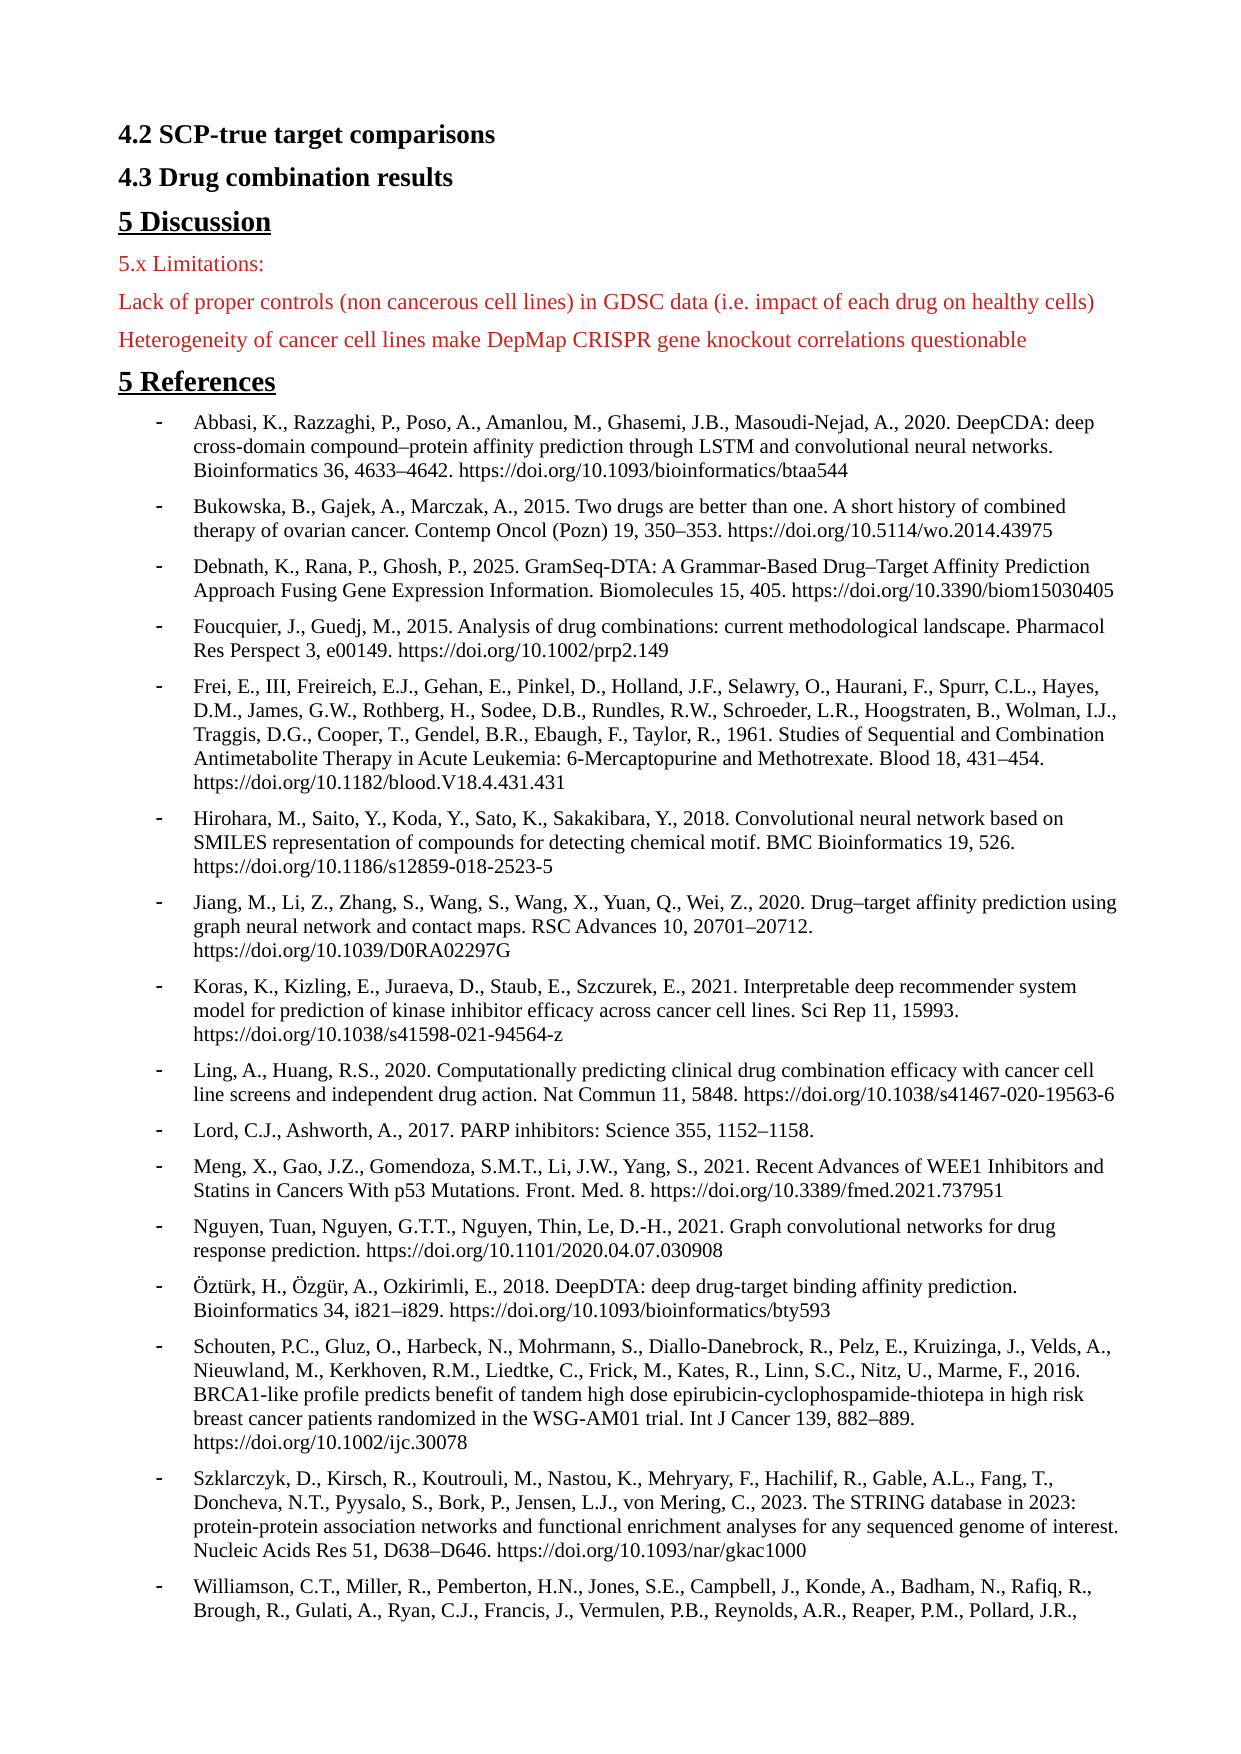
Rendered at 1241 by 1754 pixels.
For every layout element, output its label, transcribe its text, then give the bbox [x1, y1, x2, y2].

list Koras, K., Kizling, E., Juraeva, D., Staub, E., Szczurek, E., 2021. Interpretable deep recommender system model for prediction of kinase inhibitor efficacy across cancer cell lines. Sci Rep 11, 15993. https://doi.org/10.1038/s41598-021-94564-z [156, 974, 1122, 1046]
text Lack of proper controls (non cancerous cell lines) in GDSC data (i.e. impact of each drug on healthy cells) [118, 288, 1122, 314]
list Lord, C.J., Ashworth, A., 2017. PARP inhibitors: Science 355, 1152–1158. [156, 1118, 1122, 1142]
list Szklarczyk, D., Kirsch, R., Koutrouli, M., Nastou, K., Mehryary, F., Hachilif, R., Gable, A.L., Fang, T., Doncheva, N.T., Pyysalo, S., Bork, P., Jensen, L.J., von Mering, C., 2023. The STRING database in 2023: protein-protein association networks and functional enrichment analyses for any sequenced genome of interest. Nucleic Acids Res 51, D638–D646. https://doi.org/10.1093/nar/gkac1000 [156, 1466, 1122, 1562]
list Schouten, P.C., Gluz, O., Harbeck, N., Mohrmann, S., Diallo-Danebrock, R., Pelz, E., Kruizinga, J., Velds, A., Nieuwland, M., Kerkhoven, R.M., Liedtke, C., Frick, M., Kates, R., Linn, S.C., Nitz, U., Marme, F., 2016. BRCA1-like profile predicts benefit of tandem high dose epirubicin-cyclophospamide-thiotepa in high risk breast cancer patients randomized in the WSG-AM01 trial. Int J Cancer 139, 882–889. https://doi.org/10.1002/ijc.30078 [156, 1334, 1122, 1454]
list Ling, A., Huang, R.S., 2020. Computationally predicting clinical drug combination efficacy with cancer cell line screens and independent drug action. Nat Commun 11, 5848. https://doi.org/10.1038/s41467-020-19563-6 [156, 1058, 1122, 1106]
text 5 References [118, 364, 1122, 398]
list Foucquier, J., Guedj, M., 2015. Analysis of drug combinations: current methodological landscape. Pharmacol Res Perspect 3, e00149. https://doi.org/10.1002/prp2.149 [156, 614, 1122, 662]
list Frei, E., III, Freireich, E.J., Gehan, E., Pinkel, D., Holland, J.F., Selawry, O., Haurani, F., Spurr, C.L., Hayes, D.M., James, G.W., Rothberg, H., Sodee, D.B., Rundles, R.W., Schroeder, L.R., Hoogstraten, B., Wolman, I.J., Traggis, D.G., Cooper, T., Gendel, B.R., Ebaugh, F., Taylor, R., 1961. Studies of Sequential and Combination Antimetabolite Therapy in Acute Leukemia: 6-Mercaptopurine and Methotrexate. Blood 18, 431–454. https://doi.org/10.1182/blood.V18.4.431.431 [156, 674, 1122, 794]
list Debnath, K., Rana, P., Ghosh, P., 2025. GramSeq-DTA: A Grammar-Based Drug–Target Affinity Prediction Approach Fusing Gene Expression Information. Biomolecules 15, 405. https://doi.org/10.3390/biom15030405 [156, 554, 1122, 602]
text 5 Discussion [118, 204, 1122, 238]
text 4.2 SCP-true target comparisons [118, 118, 1122, 149]
text 5.x Limitations: [118, 249, 1122, 276]
text 4.3 Drug combination results [118, 161, 1122, 192]
list Nguyen, Tuan, Nguyen, G.T.T., Nguyen, Thin, Le, D.-H., 2021. Graph convolutional networks for drug response prediction. https://doi.org/10.1101/2020.04.07.030908 [156, 1214, 1122, 1262]
list Meng, X., Gao, J.Z., Gomendoza, S.M.T., Li, J.W., Yang, S., 2021. Recent Advances of WEE1 Inhibitors and Statins in Cancers With p53 Mutations. Front. Med. 8. https://doi.org/10.3389/fmed.2021.737951 [156, 1154, 1122, 1202]
list Williamson, C.T., Miller, R., Pemberton, H.N., Jones, S.E., Campbell, J., Konde, A., Badham, N., Rafiq, R., Brough, R., Gulati, A., Ryan, C.J., Francis, J., Vermulen, P.B., Reynolds, A.R., Reaper, P.M., Pollard, J.R., [156, 1574, 1122, 1622]
list Öztürk, H., Özgür, A., Ozkirimli, E., 2018. DeepDTA: deep drug-target binding affinity prediction. Bioinformatics 34, i821–i829. https://doi.org/10.1093/bioinformatics/bty593 [156, 1274, 1122, 1322]
list Abbasi, K., Razzaghi, P., Poso, A., Amanlou, M., Ghasemi, J.B., Masoudi-Nejad, A., 2020. DeepCDA: deep cross-domain compound–protein affinity prediction through LSTM and convolutional neural networks. Bioinformatics 36, 4633–4642. https://doi.org/10.1093/bioinformatics/btaa544 [156, 410, 1122, 482]
list Hirohara, M., Saito, Y., Koda, Y., Sato, K., Sakakibara, Y., 2018. Convolutional neural network based on SMILES representation of compounds for detecting chemical motif. BMC Bioinformatics 19, 526. https://doi.org/10.1186/s12859-018-2523-5 [156, 806, 1122, 878]
text Heterogeneity of cancer cell lines make DepMap CRISPR gene knockout correlations questionable [118, 326, 1122, 352]
list Jiang, M., Li, Z., Zhang, S., Wang, S., Wang, X., Yuan, Q., Wei, Z., 2020. Drug–target affinity prediction using graph neural network and contact maps. RSC Advances 10, 20701–20712. https://doi.org/10.1039/D0RA02297G [156, 890, 1122, 962]
list Bukowska, B., Gajek, A., Marczak, A., 2015. Two drugs are better than one. A short history of combined therapy of ovarian cancer. Contemp Oncol (Pozn) 19, 350–353. https://doi.org/10.5114/wo.2014.43975 [156, 494, 1122, 542]
